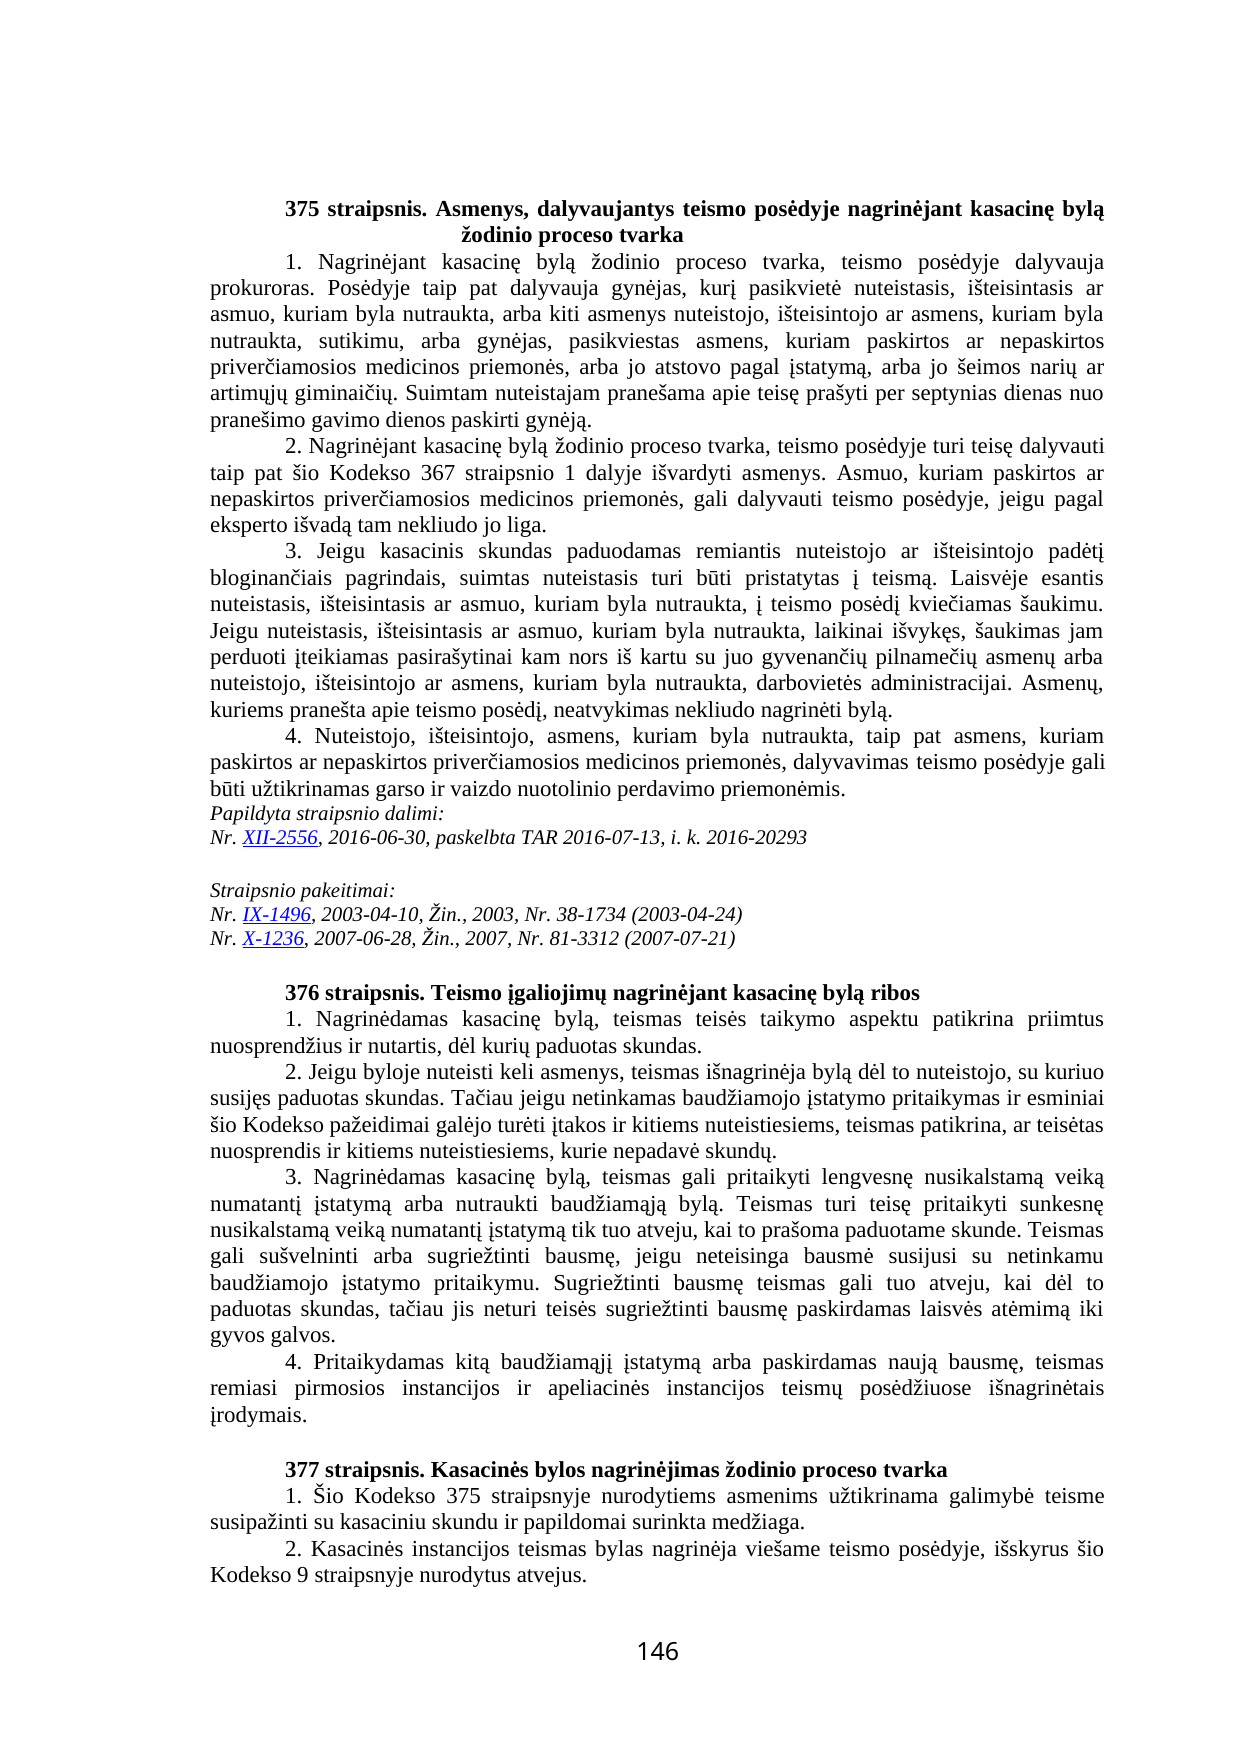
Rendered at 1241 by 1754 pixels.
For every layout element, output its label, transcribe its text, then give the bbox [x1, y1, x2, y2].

text 375 straipsnis. Asmenys, dalyvaujantys teismo posėdyje nagrinėjant kasacinę bylą žodinio proceso tvarka [285, 195, 1106, 248]
text 1. Nagrinėjant kasacinę bylą žodinio proceso tvarka, teismo posėdyje dalyvauja prokuroras. Posėdyje taip pat dalyvauja gynėjas, kurį pasikvietė nuteistasis, išteisintasis ar asmuo, kuriam byla nutraukta, arba kiti asmenys nuteistojo, išteisintojo ar asmens, kuriam byla nutraukta, sutikimu, arba gynėjas, pasikviestas asmens, kuriam paskirtos ar nepaskirtos priverčiamosios medicinos priemonės, arba jo atstovo pagal įstatymą, arba jo šeimos narių ar artimųjų giminaičių. Suimtam nuteistajam pranešama apie teisę prašyti per septynias dienas nuo pranešimo gavimo dienos paskirti gynėją. [210, 248, 1106, 432]
text 3. Jeigu kasacinis skundas paduodamas remiantis nuteistojo ar išteisintojo padėtį bloginančiais pagrindais, suimtas nuteistasis turi būti pristatytas į teismą. Laisvėje esantis nuteistasis, išteisintasis ar asmuo, kuriam byla nutraukta, į teismo posėdį kviečiamas šaukimu. Jeigu nuteistasis, išteisintasis ar asmuo, kuriam byla nutraukta, laikinai išvykęs, šaukimas jam perduoti įteikiamas pasirašytinai kam nors iš kartu su juo gyvenančių pilnamečių asmenų arba nuteistojo, išteisintojo ar asmens, kuriam byla nutraukta, darbovietės administracijai. Asmenų, kuriems pranešta apie teismo posėdį, neatvykimas nekliudo nagrinėti bylą. [210, 538, 1106, 722]
text 377 straipsnis. Kasacinės bylos nagrinėjimas žodinio proceso tvarka [210, 1456, 1106, 1482]
text Nr. X-1236, 2007-06-28, Žin., 2007, Nr. 81-3312 (2007-07-21) [210, 926, 1106, 950]
text 4. Nuteistojo, išteisintojo, asmens, kuriam byla nutraukta, taip pat asmens, kuriam paskirtos ar nepaskirtos priverčiamosios medicinos priemonės, dalyvavimas teismo posėdyje gali būti užtikrinamas garso ir vaizdo nuotolinio perdavimo priemonėmis. [210, 722, 1106, 801]
text Papildyta straipsnio dalimi: [210, 801, 1106, 825]
text Straipsnio pakeitimai: [210, 878, 1106, 902]
text 1. Nagrinėdamas kasacinę bylą, teismas teisės taikymo aspektu patikrina priimtus nuosprendžius ir nutartis, dėl kurių paduotas skundas. [210, 1005, 1106, 1058]
text 2. Jeigu byloje nuteisti keli asmenys, teismas išnagrinėja bylą dėl to nuteistojo, su kuriuo susijęs paduotas skundas. Tačiau jeigu netinkamas baudžiamojo įstatymo pritaikymas ir esminiai šio Kodekso pažeidimai galėjo turėti įtakos ir kitiems nuteistiesiems, teismas patikrina, ar teisėtas nuosprendis ir kitiems nuteistiesiems, kurie nepadavė skundų. [210, 1058, 1106, 1163]
text 3. Nagrinėdamas kasacinę bylą, teismas gali pritaikyti lengvesnę nusikalstamą veiką numatantį įstatymą arba nutraukti baudžiamąją bylą. Teismas turi teisę pritaikyti sunkesnę nusikalstamą veiką numatantį įstatymą tik tuo atveju, kai to prašoma paduotame skunde. Teismas gali sušvelninti arba sugriežtinti bausmę, jeigu neteisinga bausmė susijusi su netinkamu baudžiamojo įstatymo pritaikymu. Sugriežtinti bausmę teismas gali tuo atveju, kai dėl to paduotas skundas, tačiau jis neturi teisės sugriežtinti bausmę paskirdamas laisvės atėmimą iki gyvos galvos. [210, 1163, 1106, 1348]
text 2. Nagrinėjant kasacinę bylą žodinio proceso tvarka, teismo posėdyje turi teisę dalyvauti taip pat šio Kodekso 367 straipsnio 1 dalyje išvardyti asmenys. Asmuo, kuriam paskirtos ar nepaskirtos priverčiamosios medicinos priemonės, gali dalyvauti teismo posėdyje, jeigu pagal eksperto išvadą tam nekliudo jo liga. [210, 432, 1106, 538]
text Nr. IX-1496, 2003-04-10, Žin., 2003, Nr. 38-1734 (2003-04-24) [210, 902, 1106, 926]
text 2. Kasacinės instancijos teismas bylas nagrinėja viešame teismo posėdyje, išskyrus šio Kodekso 9 straipsnyje nurodytus atvejus. [210, 1535, 1106, 1587]
text 4. Pritaikydamas kitą baudžiamąjį įstatymą arba paskirdamas naują bausmę, teismas remiasi pirmosios instancijos ir apeliacinės instancijos teismų posėdžiuose išnagrinėtais įrodymais. [210, 1348, 1106, 1427]
text 1. Šio Kodekso 375 straipsnyje nurodytiems asmenims užtikrinama galimybė teisme susipažinti su kasaciniu skundu ir papildomai surinkta medžiaga. [210, 1482, 1106, 1535]
text 376 straipsnis. Teismo įgaliojimų nagrinėjant kasacinę bylą ribos [210, 979, 1106, 1005]
text Nr. XII-2556, 2016-06-30, paskelbta TAR 2016-07-13, i. k. 2016-20293 [210, 825, 1106, 849]
